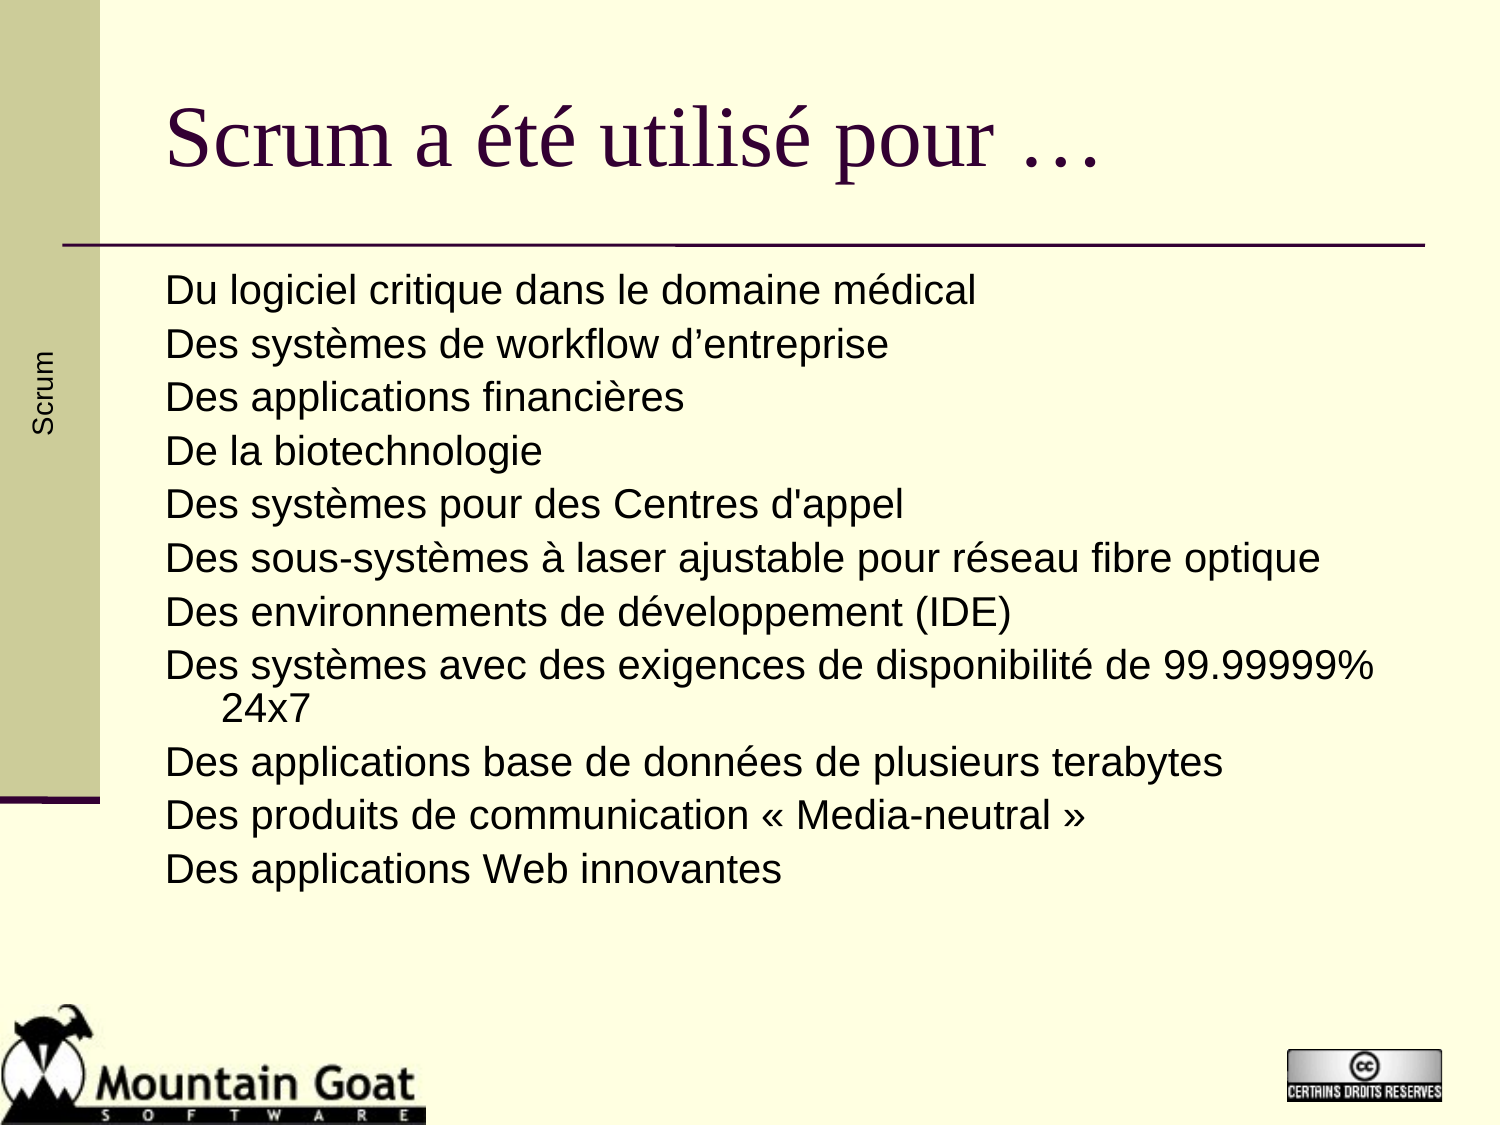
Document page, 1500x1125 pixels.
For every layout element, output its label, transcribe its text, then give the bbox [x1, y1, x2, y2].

list Du logiciel critique dans le domaine médical Des systèmes de workflow d’entreprise Des applications financières De la biotechnologie Des systèmes pour des Centres d'appel Des sous-systèmes à laser ajustable pour réseau fibre optique Des environnements de développement (IDE) Des systèmes avec des exigences de disponibilité de 99.99999% 24x7 Des applications base de données de plusieurs terabytes Des produits de communication « Media-neutral » Des applications Web innovantes [150, 262, 1426, 1006]
title Scrum a été utilisé pour … [150, 45, 1426, 234]
text_box Scrum [0, 0, 88, 788]
picture [0, 1004, 426, 1125]
picture [1287, 1049, 1443, 1102]
